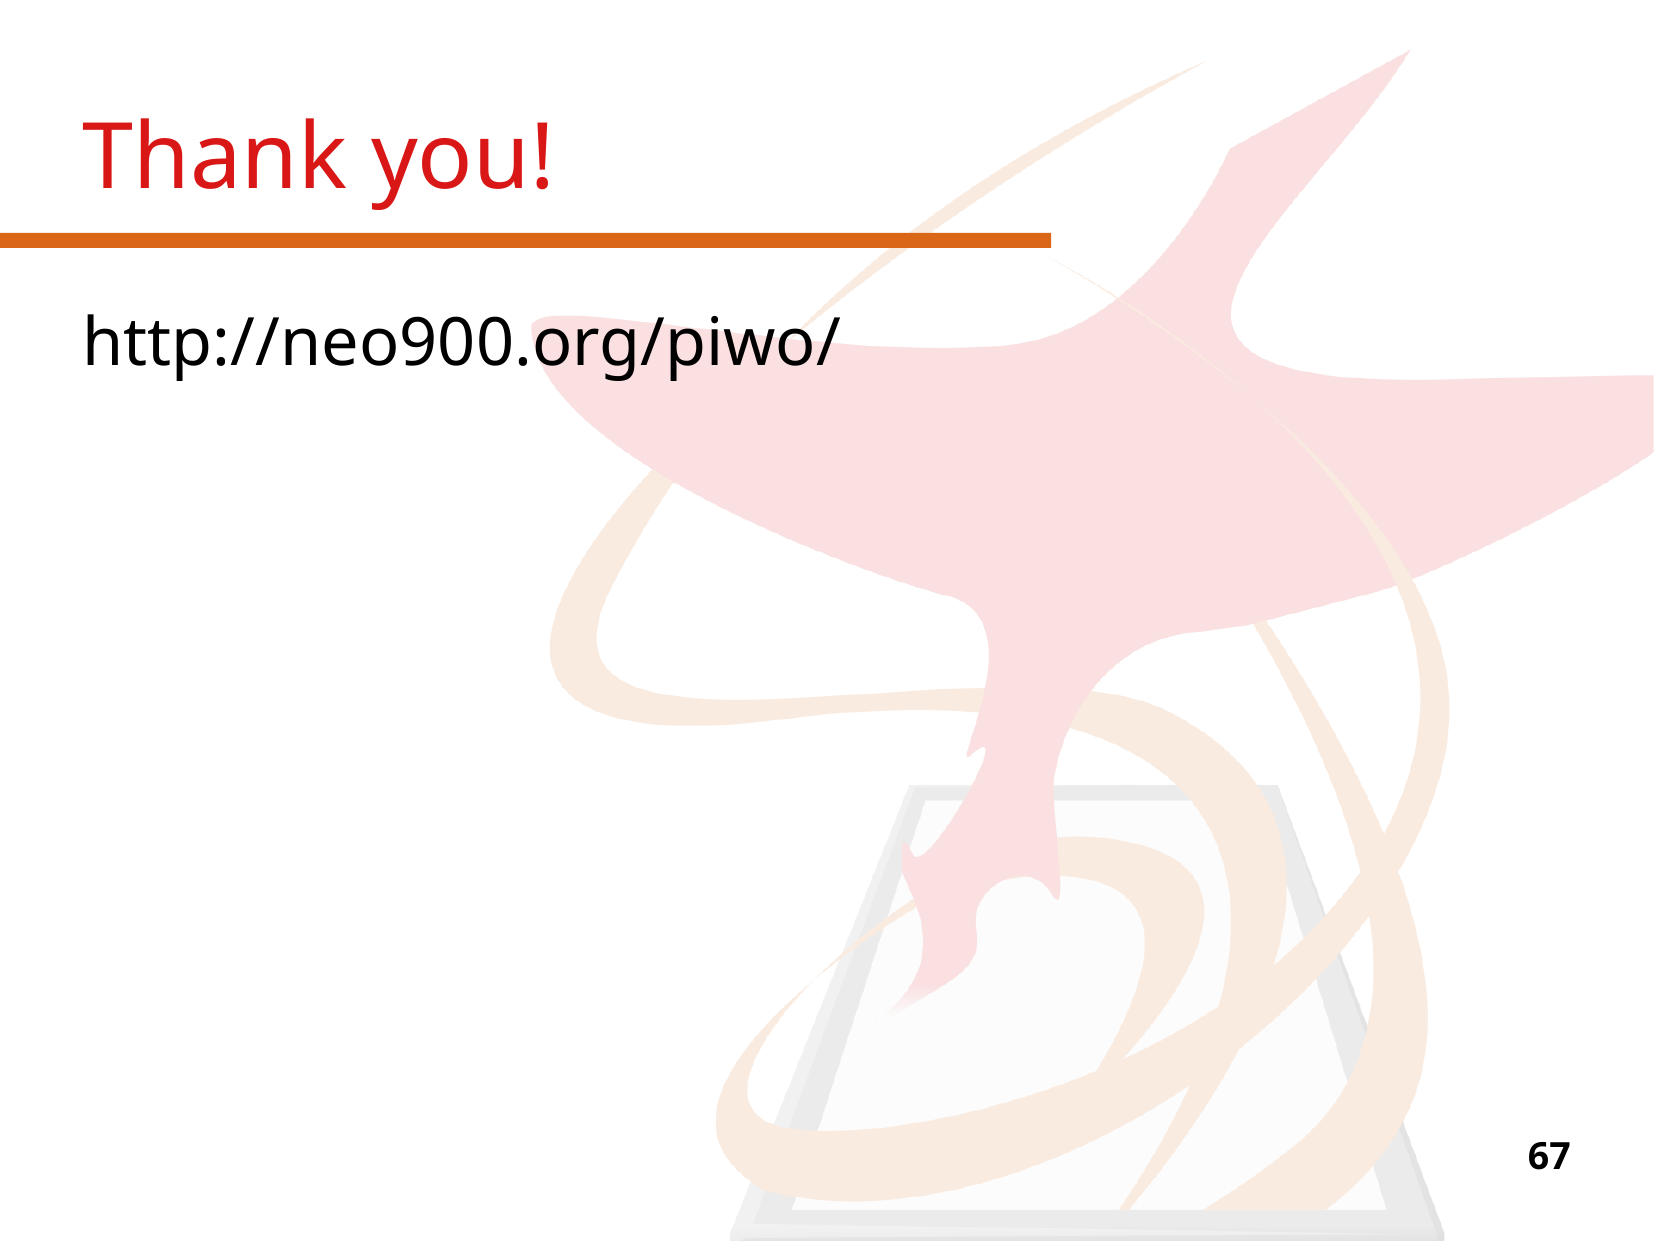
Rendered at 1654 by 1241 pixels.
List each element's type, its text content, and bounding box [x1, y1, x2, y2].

list http://neo900.org/piwo/ [82, 290, 1571, 390]
title Thank you! [82, 49, 1571, 257]
picture [531, 49, 1654, 1241]
